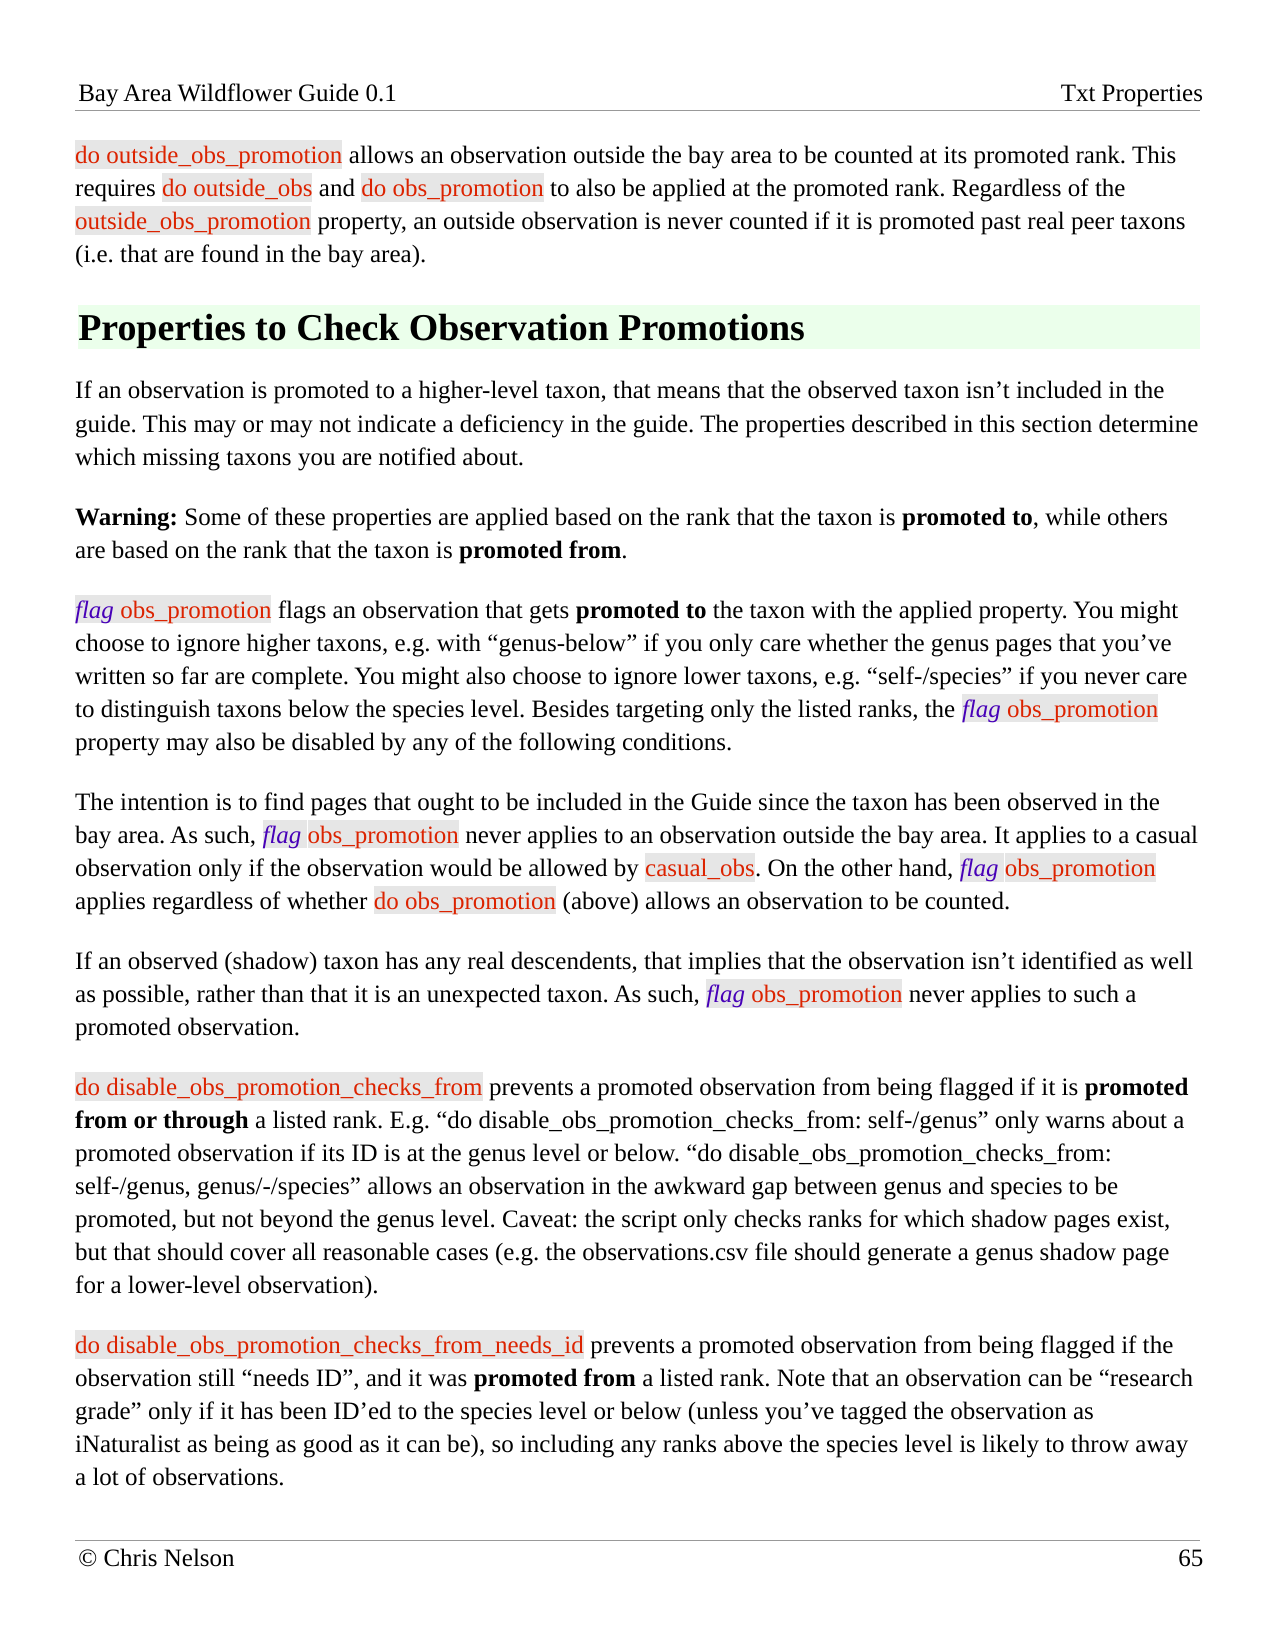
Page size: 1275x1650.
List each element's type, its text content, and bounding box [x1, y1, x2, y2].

text The intention is to find pages that ought to be included in the Guide since the taxon has been observed in the bay area. As such, flag obs_promotion never applies to an observation outside the bay area. It applies to a casual observation only if the observation would be allowed by casual_obs. On the other hand, flag obs_promotion applies regardless of whether do obs_promotion (above) allows an observation to be counted. [75, 787, 1200, 914]
subtitle Properties to Check Observation Promotions [78, 305, 1200, 349]
text Warning: Some of these properties are applied based on the rank that the taxon is promoted to, while others are based on the rank that the taxon is promoted from. [75, 502, 1200, 563]
text flag obs_promotion flags an observation that gets promoted to the taxon with the applied property. You might choose to ignore higher taxons, e.g. with “genus-below” if you only care whether the genus pages that you’ve written so far are complete. You might also choose to ignore lower taxons, e.g. “self-/species” if you never care to distinguish taxons below the species level. Besides targeting only the listed ranks, the flag obs_promotion property may also be disabled by any of the following conditions. [75, 595, 1200, 756]
text If an observed (shadow) taxon has any real descendents, that implies that the observation isn’t identified as well as possible, rather than that it is an unexpected taxon. As such, flag obs_promotion never applies to such a promoted observation. [75, 946, 1200, 1041]
text do disable_obs_promotion_checks_from_needs_id prevents a promoted observation from being flagged if the observation still “needs ID”, and it was promoted from a listed rank. Note that an observation can be “research grade” only if it has been ID’ed to the species level or below (unless you’ve tagged the observation as iNaturalist as being as good as it can be), so including any ranks above the species level is likely to throw away a lot of observations. [75, 1330, 1200, 1491]
text If an observation is promoted to a higher-level taxon, that means that the observed taxon isn’t included in the guide. This may or may not indicate a deficiency in the guide. The properties described in this section determine which missing taxons you are notified about. [75, 376, 1200, 470]
text do outside_obs_promotion allows an observation outside the bay area to be counted at its promoted rank. This requires do outside_obs and do obs_promotion to also be applied at the promoted rank. Regardless of the outside_obs_promotion property, an outside observation is never counted if it is promoted past real peer taxons (i.e. that are found in the bay area). [75, 140, 1200, 268]
text do disable_obs_promotion_checks_from prevents a promoted observation from being flagged if it is promoted from or through a listed rank. E.g. “do disable_obs_promotion_checks_from: self-/genus” only warns about a promoted observation if its ID is at the genus level or below. “do disable_obs_promotion_checks_from: self-/genus, genus/-/species” allows an observation in the awkward gap between genus and species to be promoted, but not beyond the genus level. Caveat: the script only checks ranks for which shadow pages exist, but that should cover all reasonable cases (e.g. the observations.csv file should generate a genus shadow page for a lower-level observation). [75, 1072, 1200, 1299]
